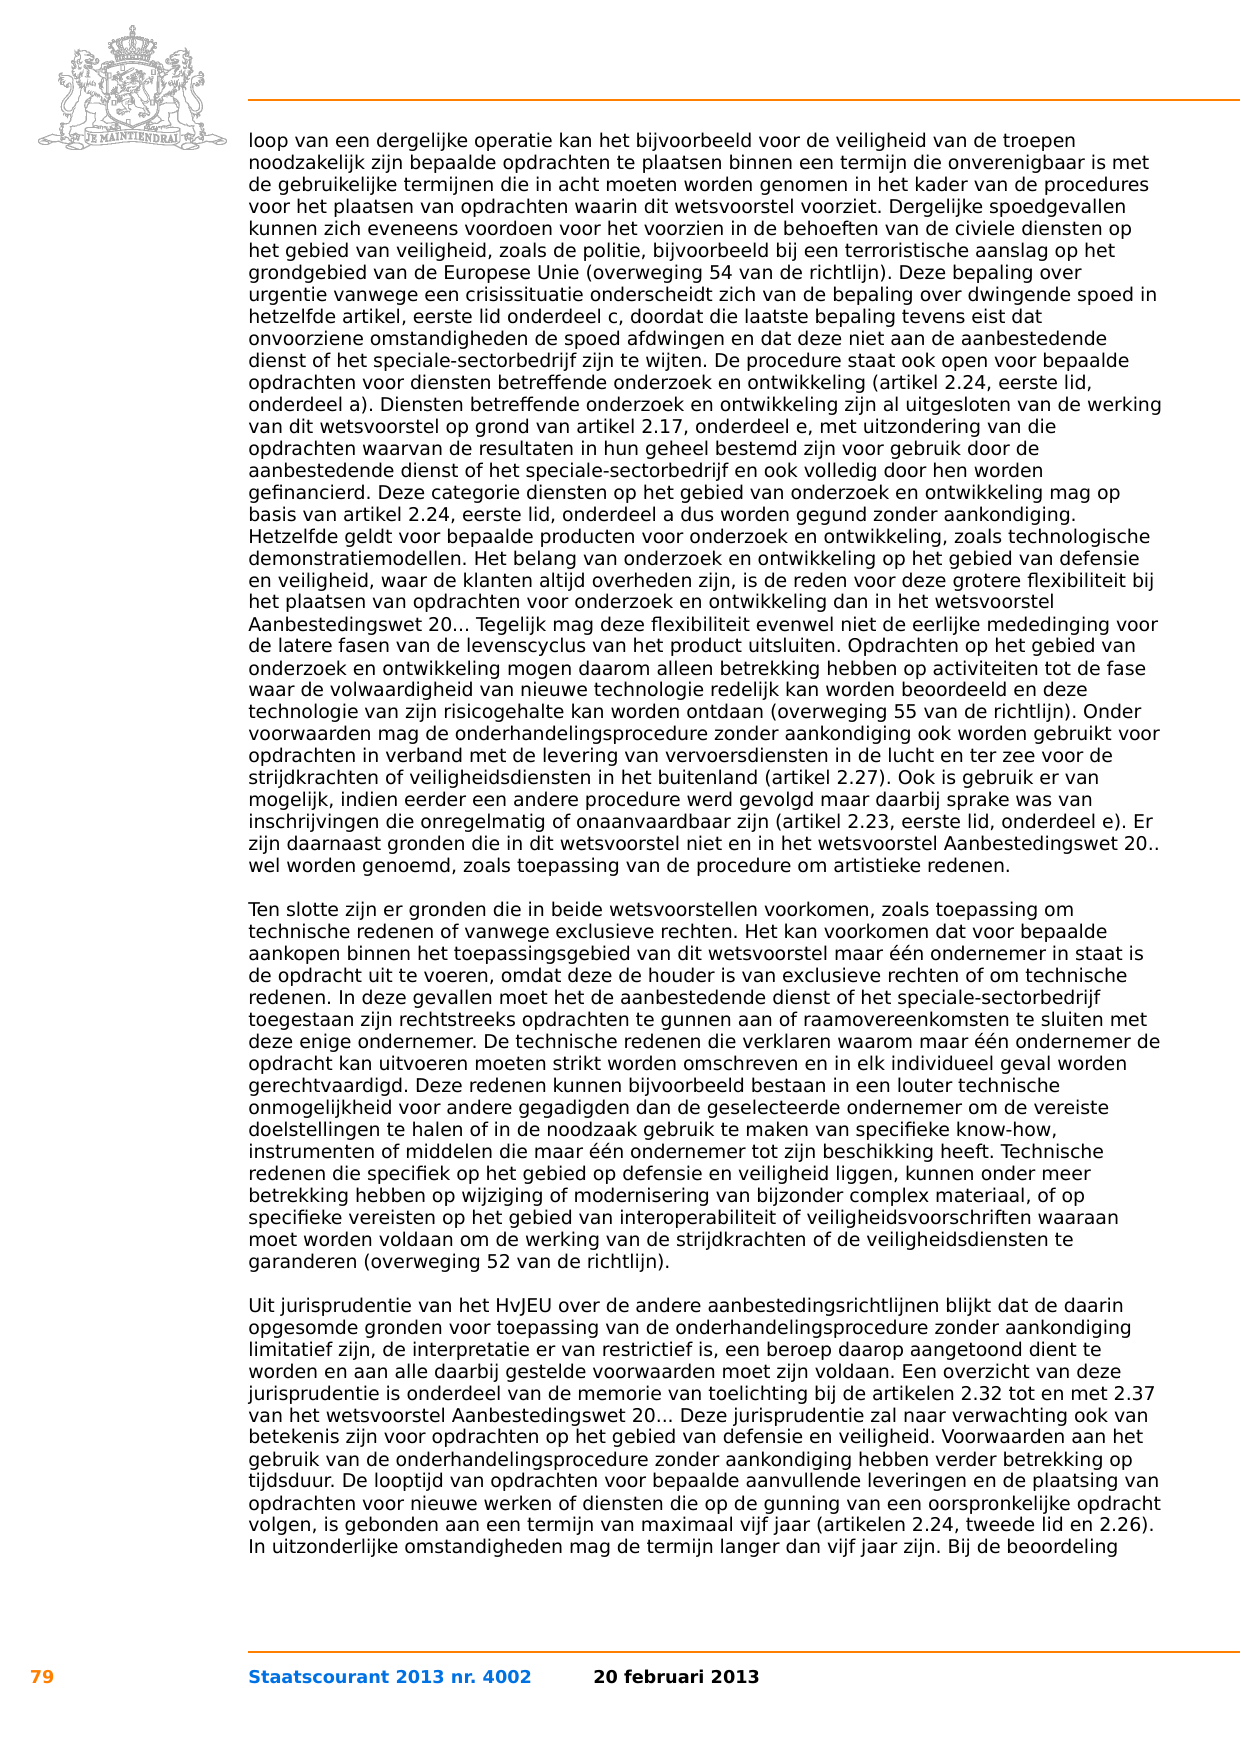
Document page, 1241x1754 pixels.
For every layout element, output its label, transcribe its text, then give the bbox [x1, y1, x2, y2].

picture [38, 25, 227, 150]
text Ten slotte zijn er gronden die in beide wetsvoorstellen voorkomen, zoals toepassing om technische redenen of vanwege exclusieve rechten. Het kan voorkomen dat voor bepaalde aankopen binnen het toepassingsgebied van dit wetsvoorstel maar één ondernemer in staat is de opdracht uit te voeren, omdat deze de houder is van exclusieve rechten of om technische redenen. In deze gevallen moet het de aanbestedende dienst of het speciale-sectorbedrijf toegestaan zijn rechtstreeks opdrachten te gunnen aan of raamovereenkomsten te sluiten met deze enige ondernemer. De technische redenen die verklaren waarom maar één ondernemer de opdracht kan uitvoeren moeten strikt worden omschreven en in elk individueel geval worden gerechtvaardigd. Deze redenen kunnen bijvoorbeeld bestaan in een louter technische onmogelijkheid voor andere gegadigden dan de geselecteerde ondernemer om de vereiste doelstellingen te halen of in de noodzaak gebruik te maken van specifieke know-how, instrumenten of middelen die maar één ondernemer tot zijn beschikking heeft. Technische redenen die specifiek op het gebied op defensie en veiligheid liggen, kunnen onder meer betrekking hebben op wijziging of modernisering van bijzonder complex materiaal, of op specifieke vereisten op het gebied van interoperabiliteit of veiligheidsvoorschriften waaraan moet worden voldaan om de werking van de strijdkrachten of de veiligheidsdiensten te garanderen (overweging 52 van de richtlijn). [248, 899, 1163, 1273]
text loop van een dergelijke operatie kan het bijvoorbeeld voor de veiligheid van de troepen noodzakelijk zijn bepaalde opdrachten te plaatsen binnen een termijn die onverenigbaar is met de gebruikelijke termijnen die in acht moeten worden genomen in het kader van de procedures voor het plaatsen van opdrachten waarin dit wetsvoorstel voorziet. Dergelijke spoedgevallen kunnen zich eveneens voordoen voor het voorzien in de behoeften van de civiele diensten op het gebied van veiligheid, zoals de politie, bijvoorbeeld bij een terroristische aanslag op het grondgebied van de Europese Unie (overweging 54 van de richtlijn). Deze bepaling over urgentie vanwege een crisissituatie onderscheidt zich van de bepaling over dwingende spoed in hetzelfde artikel, eerste lid onderdeel c, doordat die laatste bepaling tevens eist dat onvoorziene omstandigheden de spoed afdwingen en dat deze niet aan de aanbestedende dienst of het speciale-sectorbedrijf zijn te wijten. De procedure staat ook open voor bepaalde opdrachten voor diensten betreffende onderzoek en ontwikkeling (artikel 2.24, eerste lid, onderdeel a). Diensten betreffende onderzoek en ontwikkeling zijn al uitgesloten van de werking van dit wetsvoorstel op grond van artikel 2.17, onderdeel e, met uitzondering van die opdrachten waarvan de resultaten in hun geheel bestemd zijn voor gebruik door de aanbestedende dienst of het speciale-sectorbedrijf en ook volledig door hen worden gefinancierd. Deze categorie diensten op het gebied van onderzoek en ontwikkeling mag op basis van artikel 2.24, eerste lid, onderdeel a dus worden gegund zonder aankondiging. Hetzelfde geldt voor bepaalde producten voor onderzoek en ontwikkeling, zoals technologische demonstratiemodellen. Het belang van onderzoek en ontwikkeling op het gebied van defensie en veiligheid, waar de klanten altijd overheden zijn, is de reden voor deze grotere flexibiliteit bij het plaatsen van opdrachten voor onderzoek en ontwikkeling dan in het wetsvoorstel Aanbestedingswet 20... Tegelijk mag deze flexibiliteit evenwel niet de eerlijke mededinging voor de latere fasen van de levenscyclus van het product uitsluiten. Opdrachten op het gebied van onderzoek en ontwikkeling mogen daarom alleen betrekking hebben op activiteiten tot de fase waar de volwaardigheid van nieuwe technologie redelijk kan worden beoordeeld en deze technologie van zijn risicogehalte kan worden ontdaan (overweging 55 van de richtlijn). Onder voorwaarden mag de onderhandelingsprocedure zonder aankondiging ook worden gebruikt voor opdrachten in verband met de levering van vervoersdiensten in de lucht en ter zee voor de strijdkrachten of veiligheidsdiensten in het buitenland (artikel 2.27). Ook is gebruik er van mogelijk, indien eerder een andere procedure werd gevolgd maar daarbij sprake was van inschrijvingen die onregelmatig of onaanvaardbaar zijn (artikel 2.23, eerste lid, onderdeel e). Er zijn daarnaast gronden die in dit wetsvoorstel niet en in het wetsvoorstel Aanbestedingswet 20.. wel worden genoemd, zoals toepassing van de procedure om artistieke redenen. [248, 130, 1163, 877]
text Uit jurisprudentie van het HvJEU over de andere aanbestedingsrichtlijnen blijkt dat de daarin opgesomde gronden voor toepassing van de onderhandelingsprocedure zonder aankondiging limitatief zijn, de interpretatie er van restrictief is, een beroep daarop aangetoond dient te worden en aan alle daarbij gestelde voorwaarden moet zijn voldaan. Een overzicht van deze jurisprudentie is onderdeel van de memorie van toelichting bij de artikelen 2.32 tot en met 2.37 van het wetsvoorstel Aanbestedingswet 20... Deze jurisprudentie zal naar verwachting ook van betekenis zijn voor opdrachten op het gebied van defensie en veiligheid. Voorwaarden aan het gebruik van de onderhandelingsprocedure zonder aankondiging hebben verder betrekking op tijdsduur. De looptijd van opdrachten voor bepaalde aanvullende leveringen en de plaatsing van opdrachten voor nieuwe werken of diensten die op de gunning van een oorspronkelijke opdracht volgen, is gebonden aan een termijn van maximaal vijf jaar (artikelen 2.24, tweede lid en 2.26). In uitzonderlijke omstandigheden mag de termijn langer dan vijf jaar zijn. Bij de beoordeling [248, 1294, 1163, 1558]
